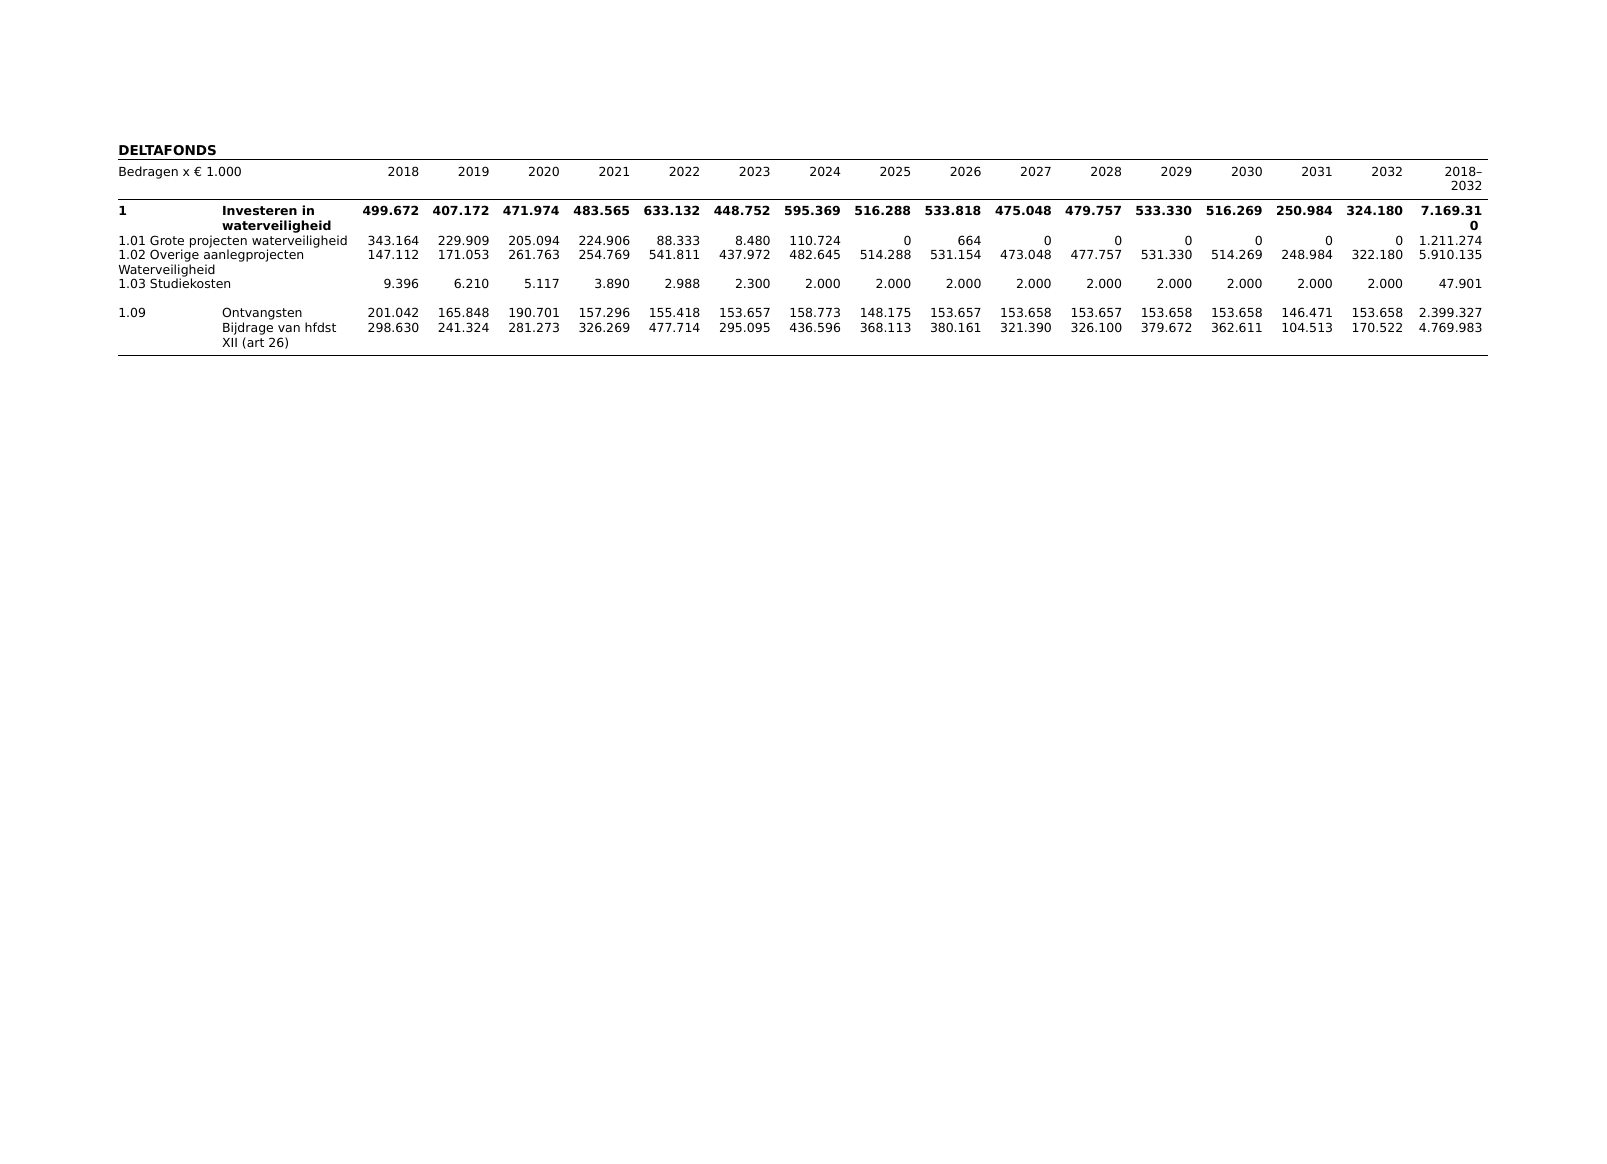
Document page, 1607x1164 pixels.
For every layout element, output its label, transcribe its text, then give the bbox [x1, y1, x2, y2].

table_cell 533.818 [917, 200, 987, 233]
table_cell 0 [847, 233, 917, 248]
table_cell 110.724 [776, 233, 847, 248]
table_cell [987, 292, 1057, 306]
table_cell 153.658 [987, 306, 1057, 321]
table_cell 229.909 [425, 233, 495, 248]
table_cell 368.113 [847, 321, 917, 355]
table_cell 2.000 [1198, 277, 1268, 292]
table_cell 2.000 [1339, 277, 1409, 292]
table_cell 9.396 [355, 277, 425, 292]
table_cell [216, 292, 355, 306]
table_cell 516.269 [1198, 200, 1268, 233]
table_cell 6.210 [425, 277, 495, 292]
table_cell 343.164 [355, 233, 425, 248]
table_cell 479.757 [1058, 200, 1128, 233]
table_cell [495, 292, 566, 306]
table_cell [776, 292, 847, 306]
table_cell 158.773 [776, 306, 847, 321]
table_cell 664 [917, 233, 987, 248]
table_cell 2.988 [636, 277, 706, 292]
table_cell [1058, 292, 1128, 306]
table_cell [847, 292, 917, 306]
table_cell 5.117 [495, 277, 566, 292]
table_cell 0 [1058, 233, 1128, 248]
table_cell 471.974 [495, 200, 566, 233]
table_cell [706, 292, 776, 306]
table_cell 2024 [776, 160, 847, 198]
table_cell 2.000 [1058, 277, 1128, 292]
table_cell 201.042 [355, 306, 425, 321]
table_cell 2.399.327 [1409, 306, 1488, 321]
table_cell 477.757 [1058, 248, 1128, 277]
table_cell 2023 [706, 160, 776, 198]
table_cell 7.169.310 [1409, 200, 1488, 233]
table_cell 153.658 [1339, 306, 1409, 321]
table_cell 0 [1268, 233, 1339, 248]
table_cell 153.657 [706, 306, 776, 321]
table_cell 475.048 [987, 200, 1057, 233]
table_cell 326.100 [1058, 321, 1128, 355]
table_cell 516.288 [847, 200, 917, 233]
table_cell [566, 292, 636, 306]
table_cell 4.769.983 [1409, 321, 1488, 355]
table_cell [118, 321, 216, 355]
table_cell [1128, 292, 1198, 306]
table_cell 153.658 [1128, 306, 1198, 321]
table_cell 2030 [1198, 160, 1268, 198]
table_cell 2028 [1058, 160, 1128, 198]
table_cell 531.330 [1128, 248, 1198, 277]
table_cell 0 [1198, 233, 1268, 248]
table_cell 1.02 Overige aanlegprojecten Waterveiligheid [118, 248, 355, 277]
table_cell 224.906 [566, 233, 636, 248]
table_cell 153.657 [917, 306, 987, 321]
table_cell 241.324 [425, 321, 495, 355]
table_cell 147.112 [355, 248, 425, 277]
table_cell 254.769 [566, 248, 636, 277]
table_cell 261.763 [495, 248, 566, 277]
table_cell 514.288 [847, 248, 917, 277]
table_cell 2029 [1128, 160, 1198, 198]
table_cell 2022 [636, 160, 706, 198]
table_cell 2.000 [776, 277, 847, 292]
table_cell 595.369 [776, 200, 847, 233]
table_cell [1268, 292, 1339, 306]
table_cell 1.09 [118, 306, 216, 321]
table_cell 0 [1128, 233, 1198, 248]
table_cell 2018–2032 [1409, 160, 1488, 198]
table_cell 362.611 [1198, 321, 1268, 355]
table_cell 2031 [1268, 160, 1339, 198]
table_cell 380.161 [917, 321, 987, 355]
table_cell 499.672 [355, 200, 425, 233]
table_cell 633.132 [636, 200, 706, 233]
table_cell 281.273 [495, 321, 566, 355]
table_cell 0 [987, 233, 1057, 248]
table_cell 171.053 [425, 248, 495, 277]
table_cell 298.630 [355, 321, 425, 355]
table_header DELTAFONDS [118, 143, 1488, 159]
table_cell 1.03 Studiekosten [118, 277, 355, 292]
table_cell 2018 [355, 160, 425, 198]
table_cell 1.01 Grote projecten waterveiligheid [118, 233, 355, 248]
table_cell 3.890 [566, 277, 636, 292]
table_cell Ontvangsten [216, 306, 355, 321]
table_cell 88.333 [636, 233, 706, 248]
table_cell 324.180 [1339, 200, 1409, 233]
table_cell [917, 292, 987, 306]
table_cell 2.000 [1268, 277, 1339, 292]
table_cell 5.910.135 [1409, 248, 1488, 277]
table_cell 165.848 [425, 306, 495, 321]
table_cell 514.269 [1198, 248, 1268, 277]
table_cell 541.811 [636, 248, 706, 277]
table_cell 104.513 [1268, 321, 1339, 355]
table_cell 321.390 [987, 321, 1057, 355]
table_cell 146.471 [1268, 306, 1339, 321]
table_cell 531.154 [917, 248, 987, 277]
table_cell 477.714 [636, 321, 706, 355]
table_cell 250.984 [1268, 200, 1339, 233]
table_cell 2.300 [706, 277, 776, 292]
table_cell 379.672 [1128, 321, 1198, 355]
table_cell Bedragen x € 1.000 [118, 160, 355, 198]
table_cell Investeren in waterveiligheid [216, 200, 355, 233]
table_cell Bijdrage van hfdst XII (art 26) [216, 321, 355, 355]
table_cell [1198, 292, 1268, 306]
table_cell 2026 [917, 160, 987, 198]
table_cell 170.522 [1339, 321, 1409, 355]
table_cell 1.211.274 [1409, 233, 1488, 248]
table_cell [118, 292, 216, 306]
table_cell 153.657 [1058, 306, 1128, 321]
table_cell 483.565 [566, 200, 636, 233]
table_cell 322.180 [1339, 248, 1409, 277]
table_cell 407.172 [425, 200, 495, 233]
table_cell 248.984 [1268, 248, 1339, 277]
table_cell [636, 292, 706, 306]
table_cell 2020 [495, 160, 566, 198]
table_cell 2021 [566, 160, 636, 198]
table_cell 190.701 [495, 306, 566, 321]
table_cell 2032 [1339, 160, 1409, 198]
table_cell 326.269 [566, 321, 636, 355]
table_cell 533.330 [1128, 200, 1198, 233]
table_cell 1 [118, 200, 216, 233]
table_cell [1409, 292, 1488, 306]
table_cell 2.000 [847, 277, 917, 292]
table_cell 2.000 [1128, 277, 1198, 292]
table_cell 2.000 [917, 277, 987, 292]
table_cell 482.645 [776, 248, 847, 277]
table_cell 157.296 [566, 306, 636, 321]
table_cell 8.480 [706, 233, 776, 248]
table_cell 448.752 [706, 200, 776, 233]
table_cell 148.175 [847, 306, 917, 321]
table_cell 47.901 [1409, 277, 1488, 292]
table_cell 153.658 [1198, 306, 1268, 321]
table_cell 205.094 [495, 233, 566, 248]
table_cell 295.095 [706, 321, 776, 355]
table_cell 0 [1339, 233, 1409, 248]
table_cell [1339, 292, 1409, 306]
table_cell 473.048 [987, 248, 1057, 277]
table_cell 2019 [425, 160, 495, 198]
table_cell 436.596 [776, 321, 847, 355]
table_cell 2.000 [987, 277, 1057, 292]
table_cell 2027 [987, 160, 1057, 198]
table_cell [425, 292, 495, 306]
table_cell 437.972 [706, 248, 776, 277]
table_cell 155.418 [636, 306, 706, 321]
table_cell 2025 [847, 160, 917, 198]
table_cell [355, 292, 425, 306]
